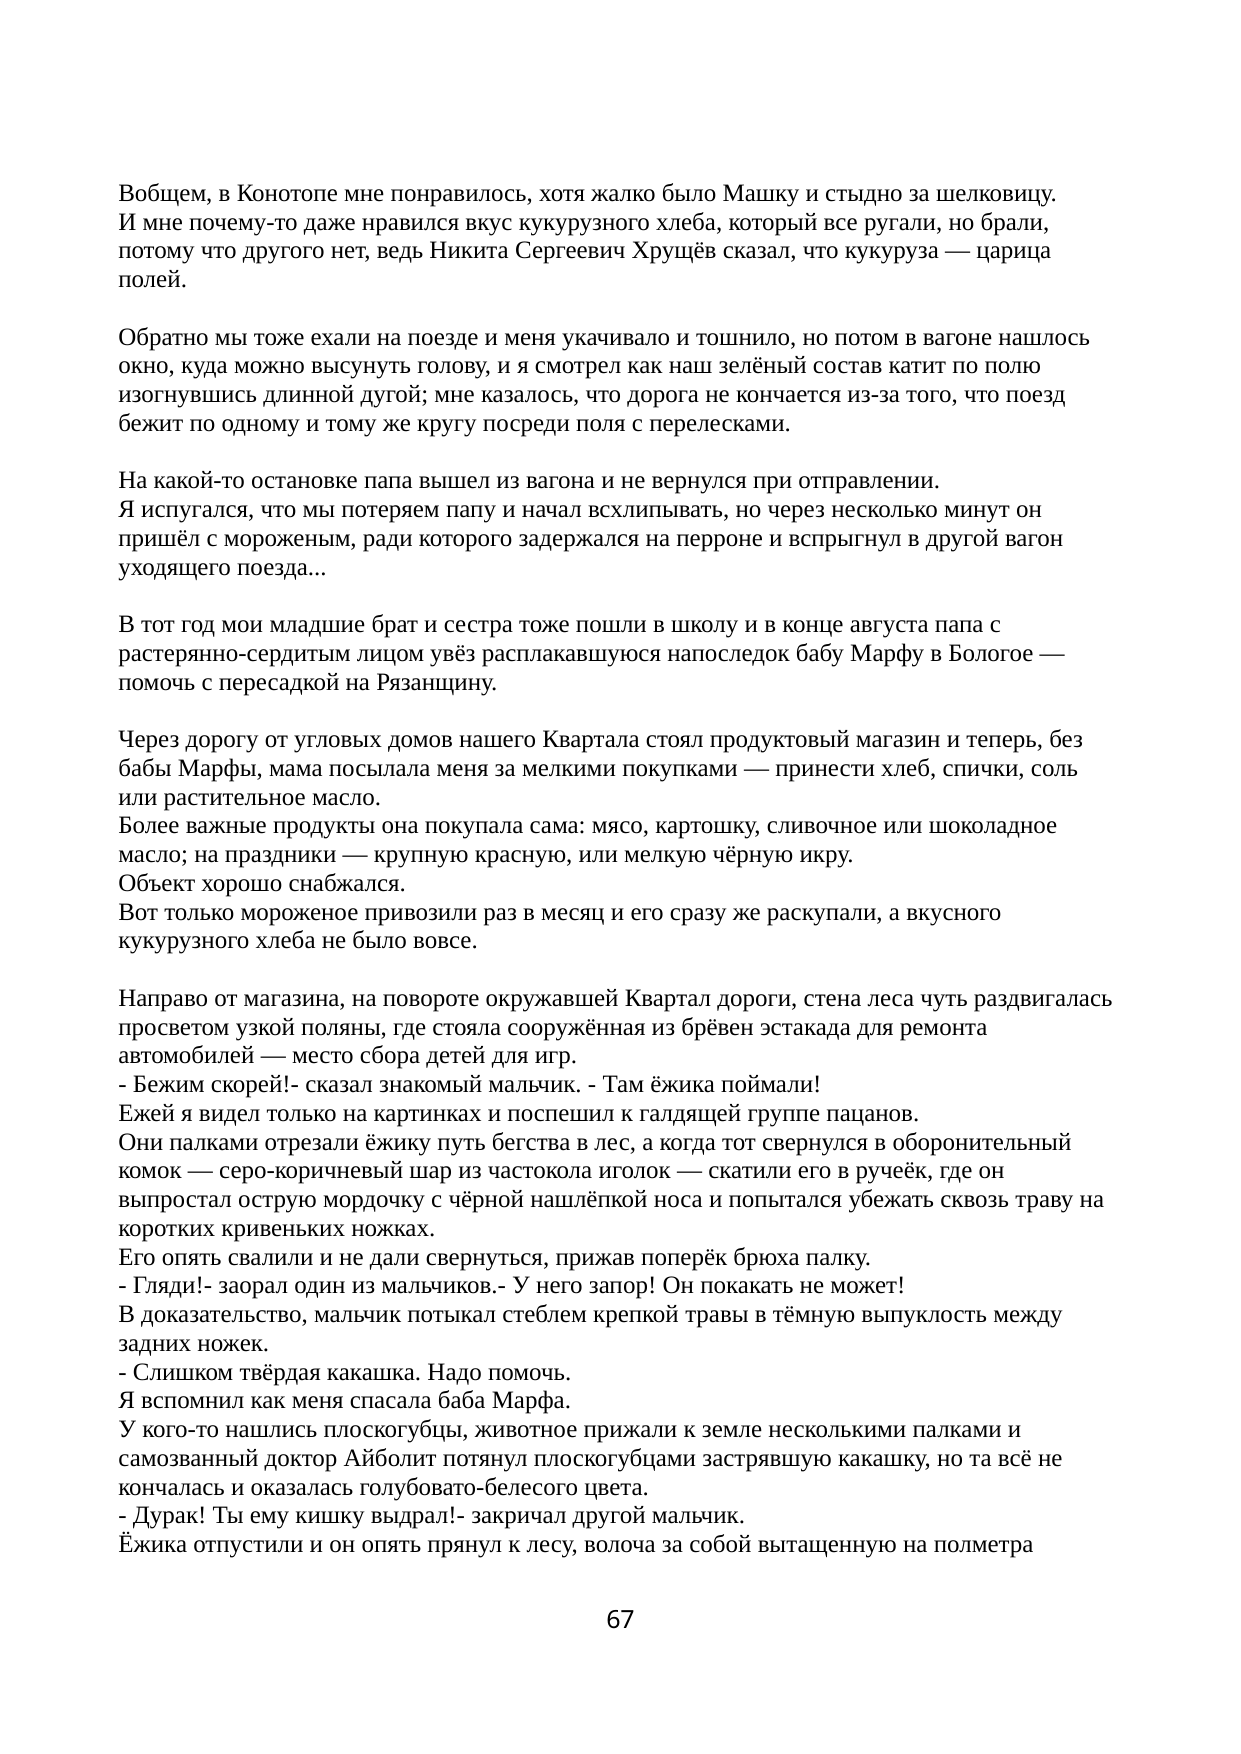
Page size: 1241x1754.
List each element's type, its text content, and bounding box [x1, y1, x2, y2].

text - Дурак! Ты ему кишку выдрал!- закричал другой мальчик. [118, 1501, 1122, 1529]
text Направо от магазина, на повороте окружавшей Квартал дороги, стена леса чуть раздвигалась просветом узкой поляны, где стояла сооружённая из брёвен эстакада для ремонта автомобилей — место сбора детей для игр. [118, 983, 1122, 1069]
text Объект хорошо снабжался. [118, 868, 1122, 897]
text - Бежим скорей!- сказал знакомый мальчик. - Там ёжика поймали! [118, 1069, 1122, 1098]
text Вот только мороженое привозили раз в месяц и его сразу же раскупали, а вкусного кукурузного хлеба не было вовсе. [118, 897, 1122, 954]
text Его опять свалили и не дали свернуться, прижав поперёк брюха палку. [118, 1242, 1122, 1271]
text Через дорогу от угловых домов нашего Квартала стоял продуктовый магазин и теперь, без бабы Марфы, мама посылала меня за мелкими покупками — принести хлеб, спички, соль или растительное масло. [118, 724, 1122, 811]
text Более важные продукты она покупала сама: мясо, картошку, сливочное или шоколадное масло; на праздники — крупную красную, или мелкую чёрную икру. [118, 811, 1122, 868]
text У кого-то нашлись плоскогубцы, животное прижали к земле несколькими палками и самозванный доктор Айболит потянул плоскогубцами застрявшую какашку, но та всё не кончалась и оказалась голубовато-белесого цвета. [118, 1414, 1122, 1501]
text На какой-то остановке папа вышел из вагона и не вернулся при отправлении. [118, 466, 1122, 494]
text В тот год мои младшие брат и сестра тоже пошли в школу и в конце августа папа с растерянно-сердитым лицом увёз расплакавшуюся напоследок бабу Марфу в Бологое — помочь с пересадкой на Рязанщину. [118, 609, 1122, 696]
text Ежей я видел только на картинках и поспешил к галдящей группе пацанов. [118, 1098, 1122, 1127]
text Ёжика отпустили и он опять прянул к лесу, волоча за собой вытащенную на полметра [118, 1529, 1122, 1558]
text Я испугался, что мы потеряем папу и начал всхлипывать, но через несколько минут он пришёл с мороженым, ради которого задержался на перроне и вспрыгнул в другой вагон уходящего поезда... [118, 494, 1122, 581]
text Обратно мы тоже ехали на поезде и меня укачивало и тошнило, но потом в вагоне нашлось окно, куда можно высунуть голову, и я смотрел как наш зелёный состав катит по полю изогнувшись длинной дугой; мне казалось, что дорога не кончается из-за того, что поезд бежит по одному и тому же кругу посреди поля с перелесками. [118, 322, 1122, 437]
text - Слишком твёрдая какашка. Надо помочь. [118, 1357, 1122, 1386]
text В доказательство, мальчик потыкал стеблем крепкой травы в тёмную выпуклость между задних ножек. [118, 1299, 1122, 1357]
text - Гляди!- заорал один из мальчиков.- У него запор! Он покакать не может! [118, 1271, 1122, 1299]
text Вобщем, в Конотопе мне понравилось, хотя жалко было Машку и стыдно за шелковицу. [118, 178, 1122, 207]
text Они палками отрезали ёжику путь бегства в лес, а когда тот свернулся в оборонительный комок — серо-коричневый шар из частокола иголок — скатили его в ручеёк, где он выпростал острую мордочку с чёрной нашлёпкой носа и попытался убежать сквозь траву на коротких кривеньких ножках. [118, 1127, 1122, 1242]
text Я вспомнил как меня спасала баба Марфа. [118, 1386, 1122, 1414]
text И мне почему-то даже нравился вкус кукурузного хлеба, который все ругали, но брали, потому что другого нет, ведь Никита Сергеевич Хрущёв сказал, что кукуруза — царица полей. [118, 207, 1122, 293]
